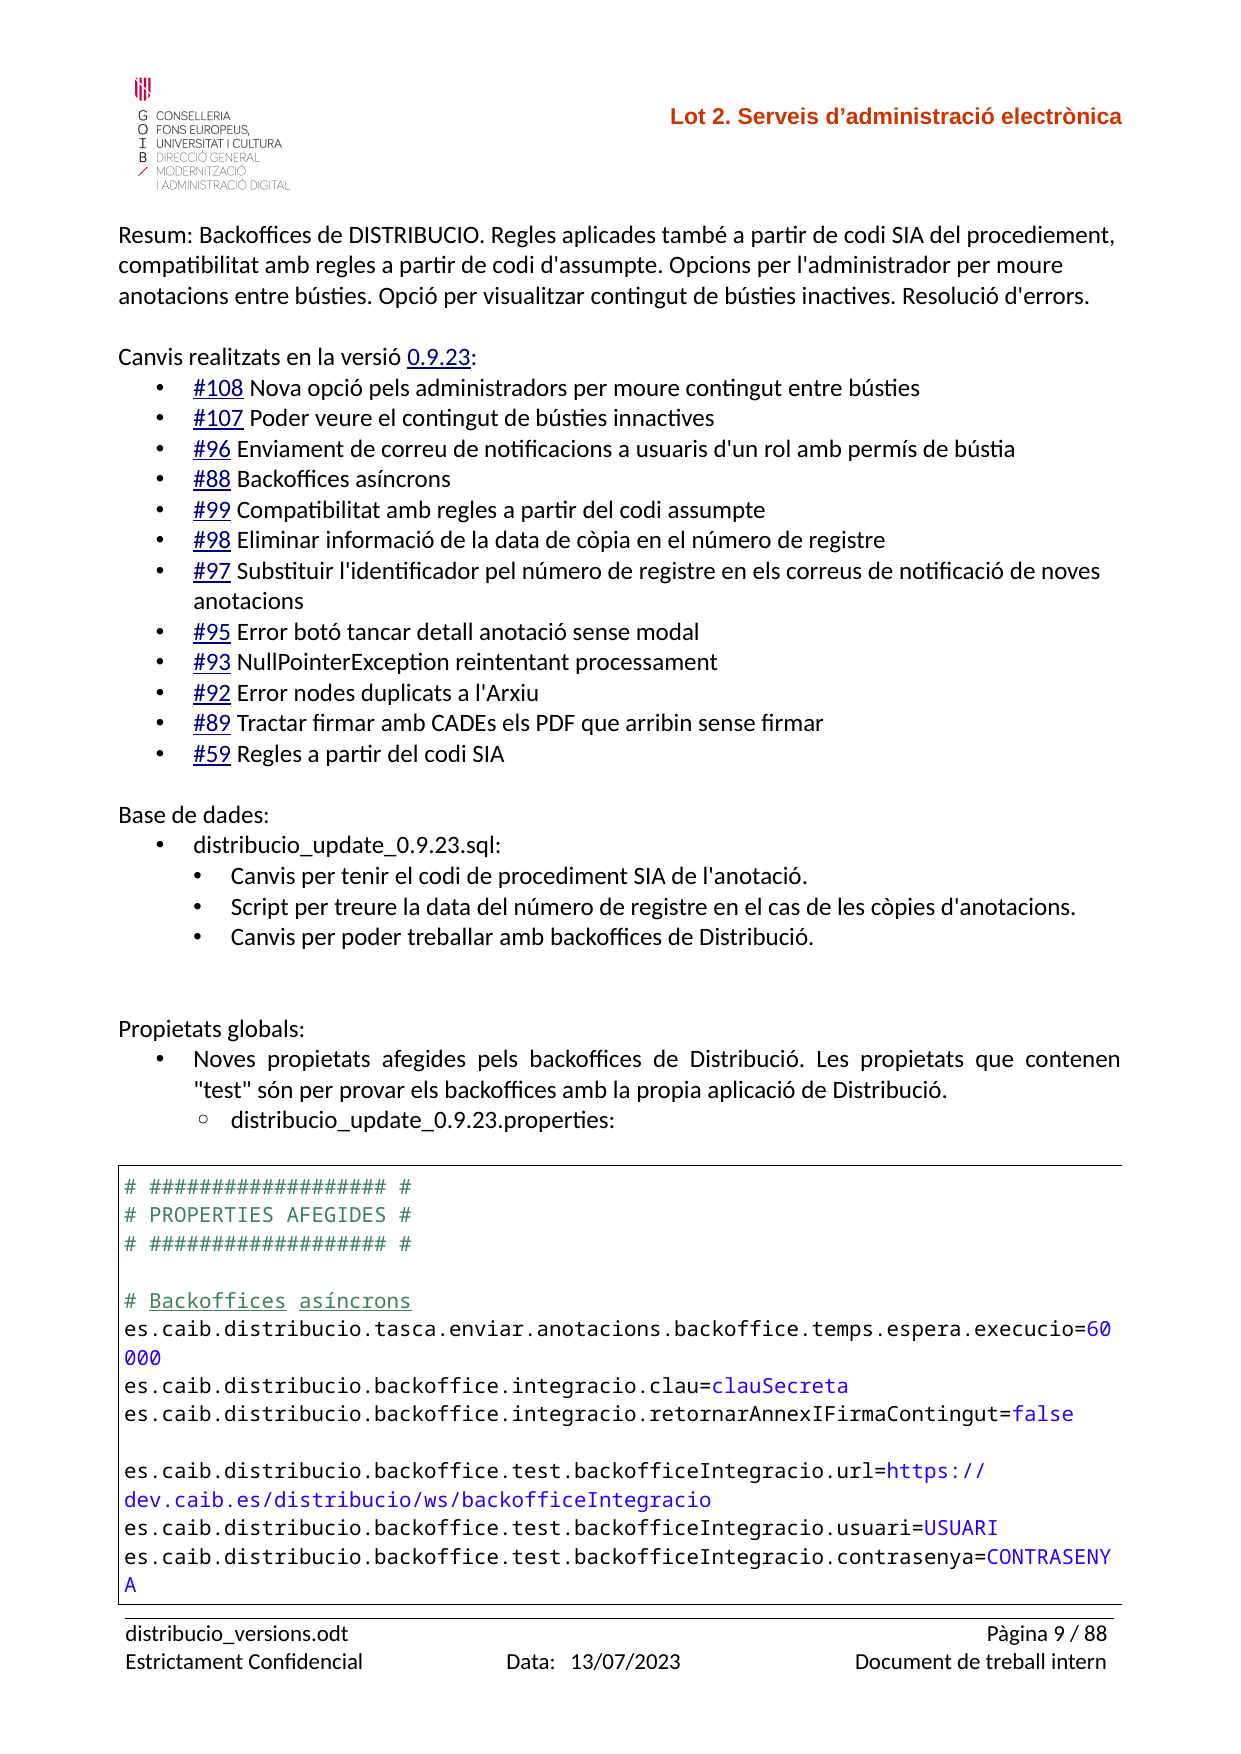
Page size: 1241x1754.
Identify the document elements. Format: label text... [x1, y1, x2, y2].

text Base de dades: [118, 799, 1122, 829]
list #96 Enviament de correu de notificacions a usuaris d'un rol amb permís de bústia [156, 433, 1122, 463]
list #98 Eliminar informació de la data de còpia en el número de registre [156, 524, 1122, 555]
text Resum: Backoffices de DISTRIBUCIO. Regles aplicades també a partir de codi SIA del procediement, compatibilitat amb regles a partir de codi d'assumpte. Opcions per l'administrador per moure anotacions entre bústies. Opció per visualitzar contingut de bústies inactives. Resolució d'errors. [118, 219, 1122, 311]
list Noves propietats afegides pels backoffices de Distribució. Les propietats que contenen "test" són per provar els backoffices amb la propia aplicació de Distribució. [156, 1043, 1122, 1104]
list Script per treure la data del número de registre en el cas de les còpies d'anotacions. [193, 891, 1122, 921]
text Canvis realitzats en la versió 0.9.23: [118, 341, 1122, 372]
list #59 Regles a partir del codi SIA [156, 738, 1122, 768]
list distribucio_update_0.9.23.properties: [193, 1104, 1122, 1135]
list #99 Compatibilitat amb regles a partir del codi assumpte [156, 494, 1122, 524]
list #107 Poder veure el contingut de bústies innactives [156, 402, 1122, 433]
list #88 Backoffices asíncrons [156, 463, 1122, 494]
table_header # ################### # # PROPERTIES AFEGIDES # # ################### # # Backoffices asíncrons es.caib.distribucio.tasca.enviar.anotacions.backoffice.temps.espera.execucio=60000 es.caib.distribucio.backoffice.integracio.clau=clauSecreta es.caib.distribucio.backoffice.integracio.retornarAnnexIFirmaContingut=false es.caib.distribucio.backoffice.test.backofficeIntegracio.url=https://dev.caib.es/distribucio/ws/backofficeIntegracio es.caib.distribucio.backoffice.test.backofficeIntegracio.usuari=USUARI es.caib.distribucio.backoffice.test.backofficeIntegracio.contrasenya=CONTRASENYA [119, 1166, 1122, 1604]
list Canvis per poder treballar amb backoffices de Distribució. [193, 921, 1122, 952]
picture [126, 70, 299, 197]
text Propietats globals: [118, 1013, 1122, 1043]
list distribucio_update_0.9.23.sql: [156, 829, 1122, 860]
list #97 Substituir l'identificador pel número de registre en els correus de notificació de noves anotacions [156, 555, 1122, 616]
list #95 Error botó tancar detall anotació sense modal [156, 616, 1122, 646]
list #108 Nova opció pels administradors per moure contingut entre bústies [156, 372, 1122, 402]
list #89 Tractar firmar amb CADEs els PDF que arribin sense firmar [156, 707, 1122, 738]
list #93 NullPointerException reintentant processament [156, 646, 1122, 677]
list #92 Error nodes duplicats a l'Arxiu [156, 677, 1122, 707]
list Canvis per tenir el codi de procediment SIA de l'anotació. [193, 860, 1122, 891]
